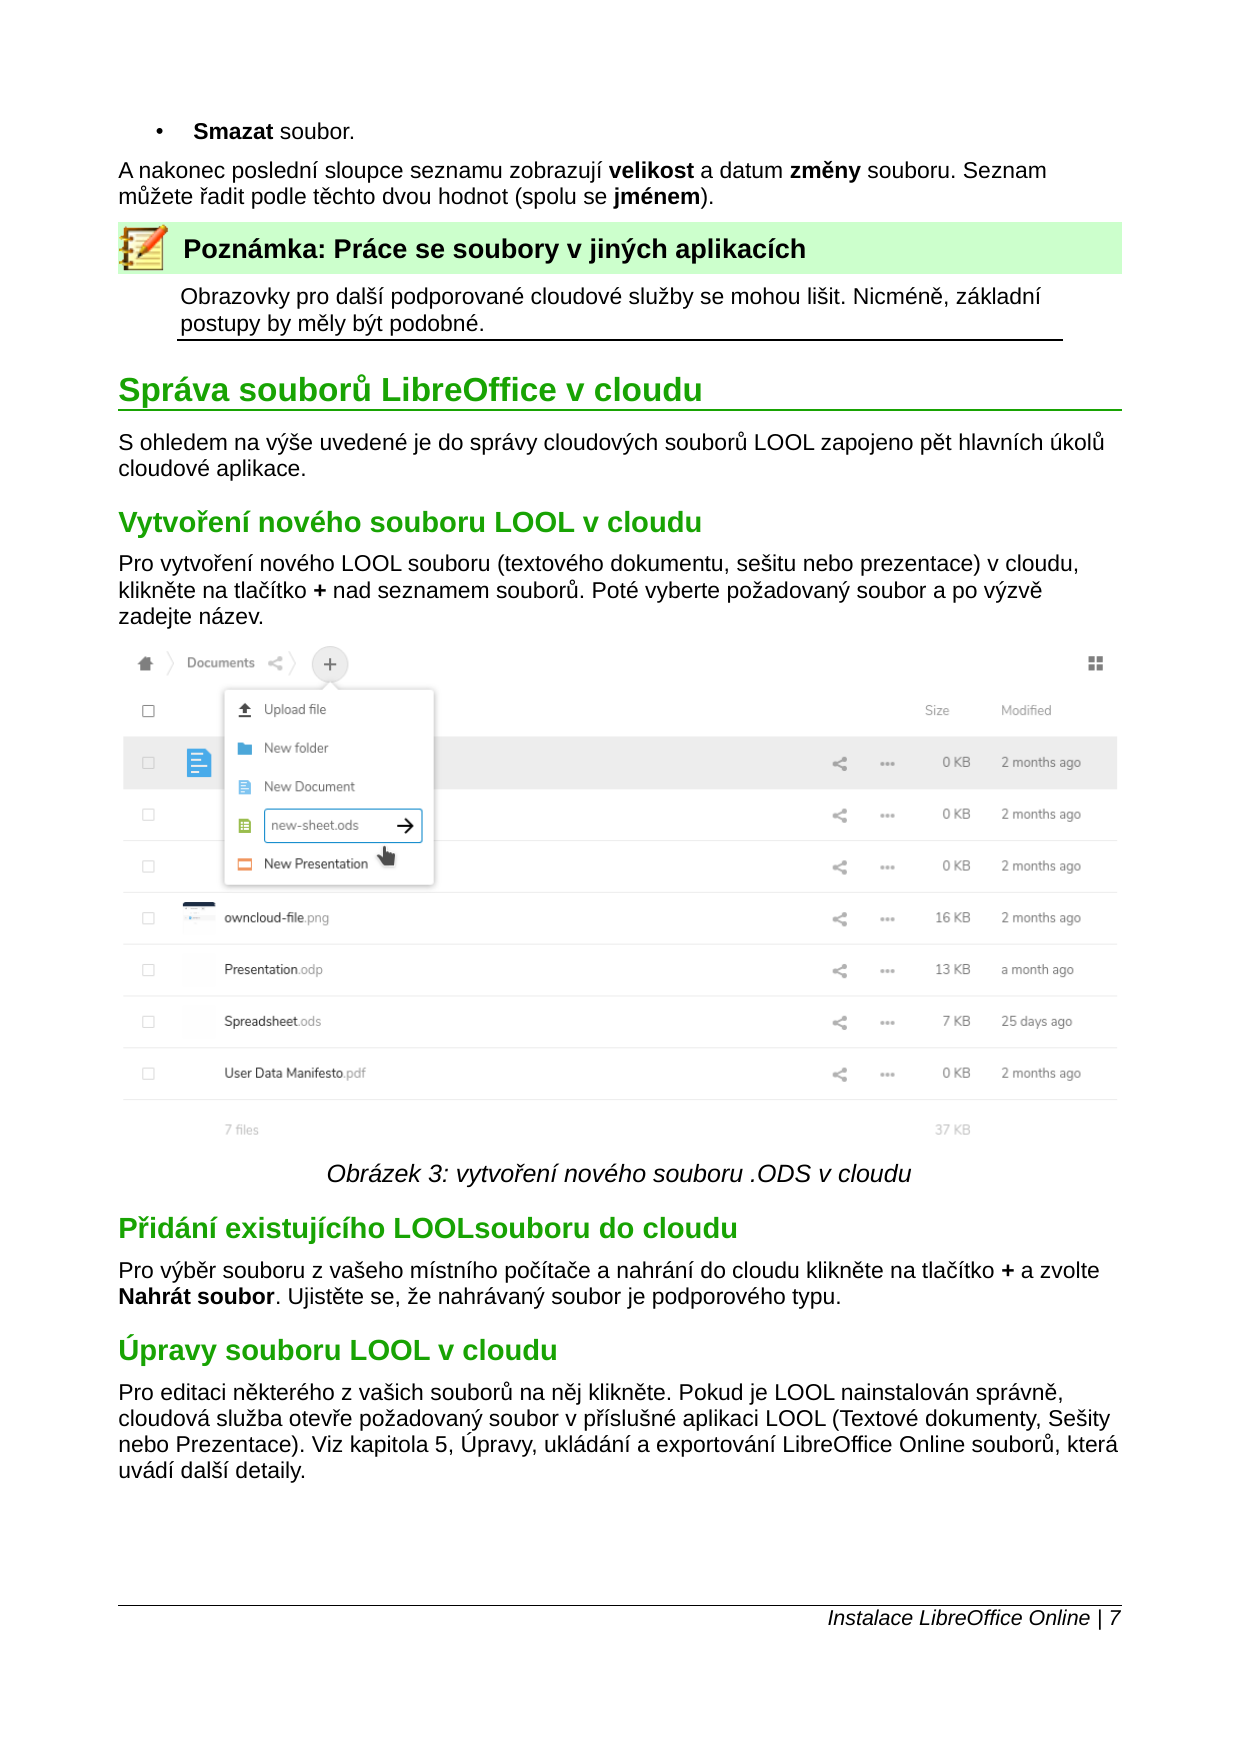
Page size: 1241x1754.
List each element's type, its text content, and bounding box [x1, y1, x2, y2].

text Obrazovky pro další podporované cloudové služby se mohou lišit. Nicméně, základní postupy by měly být podobné. [177, 280, 1063, 339]
list Smazat soubor. [156, 118, 1122, 144]
picture [123, 642, 1118, 1159]
subtitle Správa souborů LibreOffice v cloudu [118, 371, 1122, 409]
text Obrázek 3: vytvoření nového souboru .ODS v cloudu [118, 1159, 1122, 1188]
subtitle Poznámka: Práce se soubory v jiných aplikacích [118, 222, 1122, 274]
subtitle Vytvoření nového souboru LOOL v cloudu [118, 505, 1122, 539]
text Pro editaci některého z vašich souborů na něj klikněte. Pokud je LOOL nainstalován správně, cloudová služba otevře požadovaný soubor v příslušné aplikaci LOOL (Textové dokumenty, Sešity nebo Prezentace). Viz kapitola 5, Úpravy, ukládání a exportování LibreOffice Online souborů, která uvádí další detaily. [118, 1378, 1122, 1484]
picture [119, 223, 170, 274]
subtitle Úpravy souboru LOOL v cloudu [118, 1333, 1122, 1367]
text Pro výběr souboru z vašeho místního počítače a nahrání do cloudu klikněte na tlačítko + a zvolte Nahrát soubor. Ujistěte se, že nahrávaný soubor je podporového typu. [118, 1257, 1122, 1309]
text S ohledem na výše uvedené je do správy cloudových souborů LOOL zapojeno pět hlavních úkolů cloudové aplikace. [118, 429, 1122, 481]
subtitle Přidání existujícího LOOLsouboru do cloudu [118, 1211, 1122, 1245]
text Pro vytvoření nového LOOL souboru (textového dokumentu, sešitu nebo prezentace) v cloudu, klikněte na tlačítko + nad seznamem souborů. Poté vyberte požadovaný soubor a po výzvě zadejte název. [118, 550, 1122, 629]
text A nakonec poslední sloupce seznamu zobrazují velikost a datum změny souboru. Seznam můžete řadit podle těchto dvou hodnot (spolu se jménem). [118, 157, 1122, 210]
